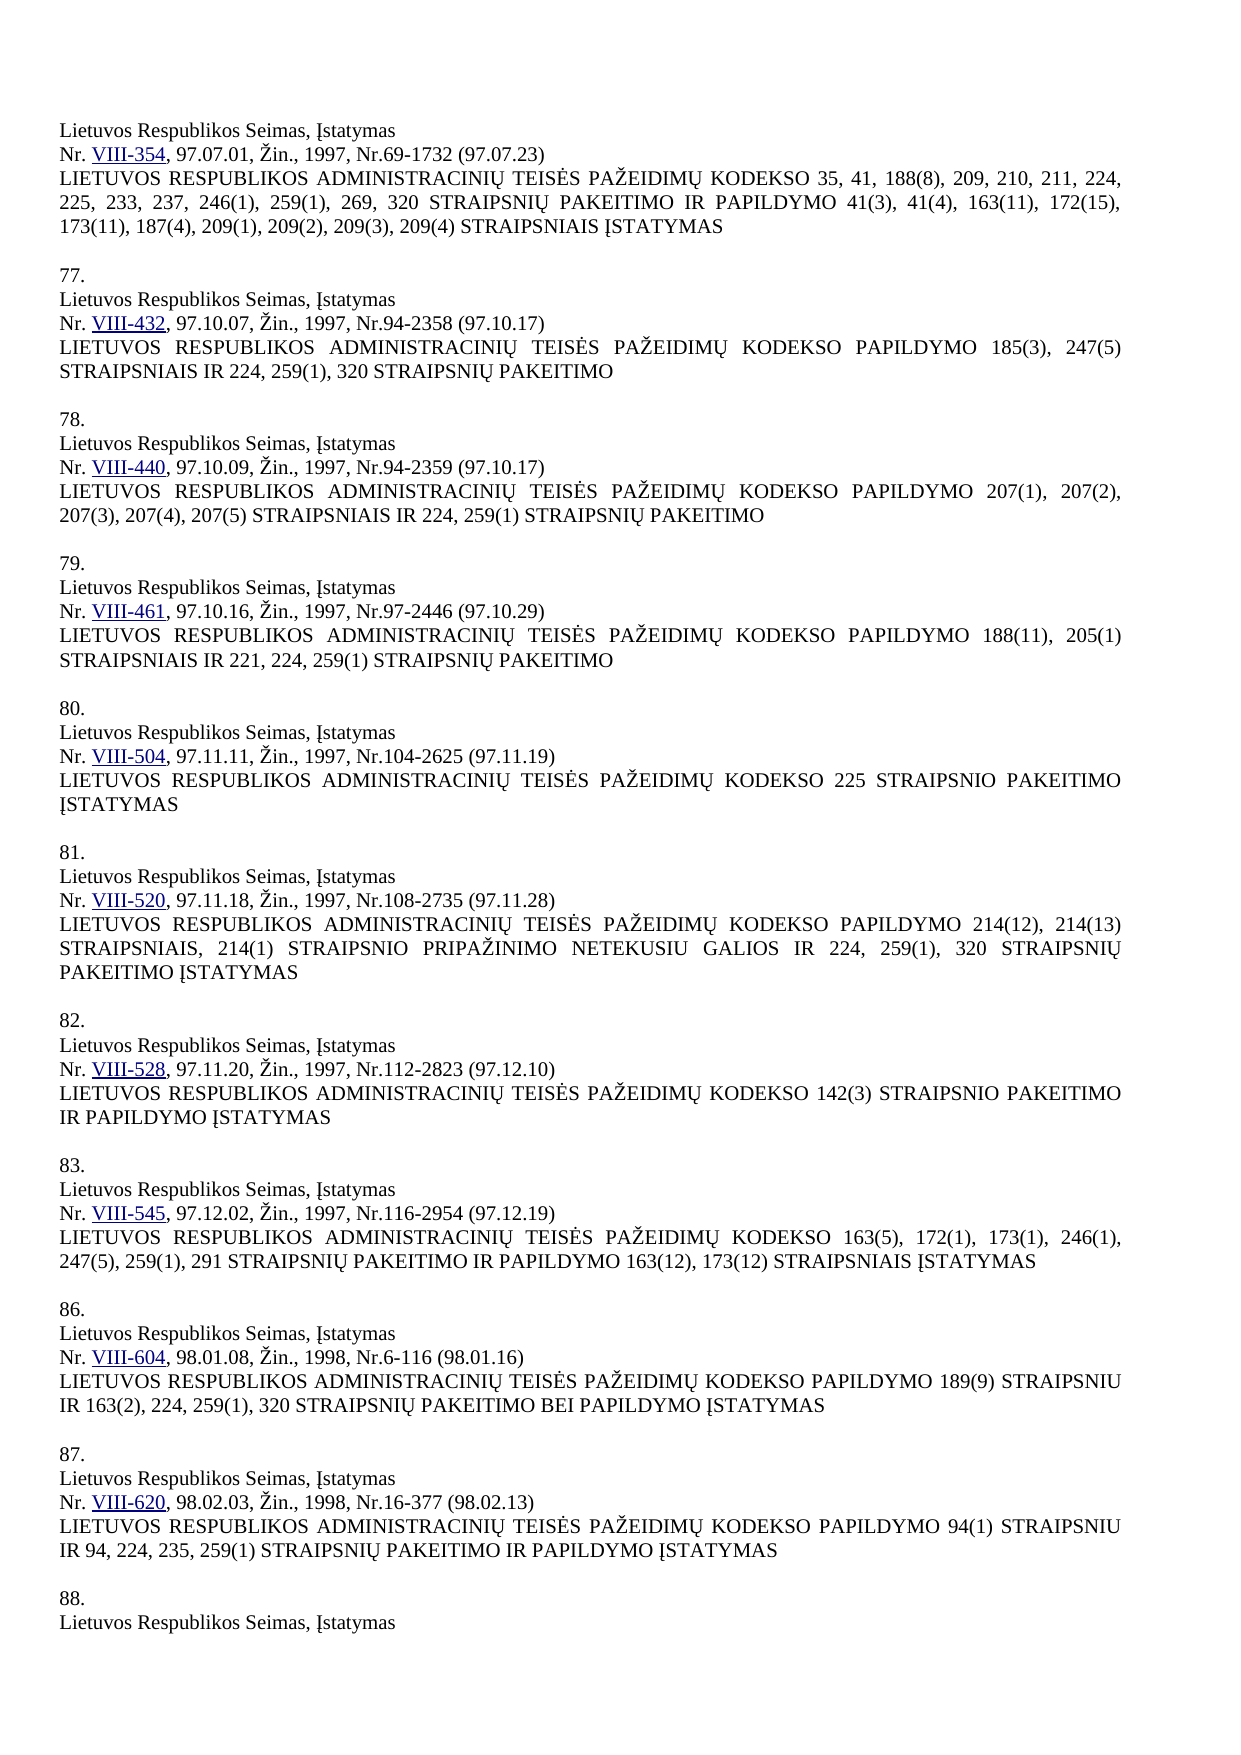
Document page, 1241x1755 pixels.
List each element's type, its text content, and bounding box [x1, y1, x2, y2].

text Lietuvos Respublikos Seimas, Įstatymas [59, 1610, 1122, 1634]
text Nr. VIII-520, 97.11.18, Žin., 1997, Nr.108-2735 (97.11.28) [59, 888, 1122, 912]
text 86. [59, 1297, 1122, 1321]
text Lietuvos Respublikos Seimas, Įstatymas [59, 1321, 1122, 1345]
text Nr. VIII-620, 98.02.03, Žin., 1998, Nr.16-377 (98.02.13) [59, 1490, 1122, 1514]
text LIETUVOS RESPUBLIKOS ADMINISTRACINIŲ TEISĖS PAŽEIDIMŲ KODEKSO PAPILDYMO 189(9) STRAIPSNIU IR 163(2), 224, 259(1), 320 STRAIPSNIŲ PAKEITIMO BEI PAPILDYMO ĮSTATYMAS [59, 1369, 1122, 1417]
text LIETUVOS RESPUBLIKOS ADMINISTRACINIŲ TEISĖS PAŽEIDIMŲ KODEKSO PAPILDYMO 207(1), 207(2), 207(3), 207(4), 207(5) STRAIPSNIAIS IR 224, 259(1) STRAIPSNIŲ PAKEITIMO [59, 479, 1122, 527]
text LIETUVOS RESPUBLIKOS ADMINISTRACINIŲ TEISĖS PAŽEIDIMŲ KODEKSO PAPILDYMO 188(11), 205(1) STRAIPSNIAIS IR 221, 224, 259(1) STRAIPSNIŲ PAKEITIMO [59, 623, 1122, 672]
text Nr. VIII-461, 97.10.16, Žin., 1997, Nr.97-2446 (97.10.29) [59, 599, 1122, 623]
text 80. [59, 696, 1122, 720]
text Lietuvos Respublikos Seimas, Įstatymas [59, 287, 1122, 311]
text Nr. VIII-504, 97.11.11, Žin., 1997, Nr.104-2625 (97.11.19) [59, 744, 1122, 768]
text Nr. VIII-354, 97.07.01, Žin., 1997, Nr.69-1732 (97.07.23) [59, 142, 1122, 166]
text Lietuvos Respublikos Seimas, Įstatymas [59, 1177, 1122, 1201]
text 77. [59, 262, 1122, 287]
text Lietuvos Respublikos Seimas, Įstatymas [59, 1466, 1122, 1490]
text 83. [59, 1153, 1122, 1177]
text Lietuvos Respublikos Seimas, Įstatymas [59, 1032, 1122, 1057]
text LIETUVOS RESPUBLIKOS ADMINISTRACINIŲ TEISĖS PAŽEIDIMŲ KODEKSO 225 STRAIPSNIO PAKEITIMO ĮSTATYMAS [59, 768, 1122, 816]
text 88. [59, 1586, 1122, 1610]
text LIETUVOS RESPUBLIKOS ADMINISTRACINIŲ TEISĖS PAŽEIDIMŲ KODEKSO PAPILDYMO 185(3), 247(5) STRAIPSNIAIS IR 224, 259(1), 320 STRAIPSNIŲ PAKEITIMO [59, 335, 1122, 383]
text 81. [59, 840, 1122, 864]
text Nr. VIII-545, 97.12.02, Žin., 1997, Nr.116-2954 (97.12.19) [59, 1201, 1122, 1225]
text LIETUVOS RESPUBLIKOS ADMINISTRACINIŲ TEISĖS PAŽEIDIMŲ KODEKSO PAPILDYMO 94(1) STRAIPSNIU IR 94, 224, 235, 259(1) STRAIPSNIŲ PAKEITIMO IR PAPILDYMO ĮSTATYMAS [59, 1514, 1122, 1562]
text 87. [59, 1442, 1122, 1466]
text Nr. VIII-440, 97.10.09, Žin., 1997, Nr.94-2359 (97.10.17) [59, 455, 1122, 479]
text Nr. VIII-604, 98.01.08, Žin., 1998, Nr.6-116 (98.01.16) [59, 1345, 1122, 1369]
text LIETUVOS RESPUBLIKOS ADMINISTRACINIŲ TEISĖS PAŽEIDIMŲ KODEKSO PAPILDYMO 214(12), 214(13) STRAIPSNIAIS, 214(1) STRAIPSNIO PRIPAŽINIMO NETEKUSIU GALIOS IR 224, 259(1), 320 STRAIPSNIŲ PAKEITIMO ĮSTATYMAS [59, 912, 1122, 984]
text Nr. VIII-528, 97.11.20, Žin., 1997, Nr.112-2823 (97.12.10) [59, 1057, 1122, 1081]
text Lietuvos Respublikos Seimas, Įstatymas [59, 575, 1122, 599]
text 79. [59, 551, 1122, 575]
text 78. [59, 407, 1122, 431]
text LIETUVOS RESPUBLIKOS ADMINISTRACINIŲ TEISĖS PAŽEIDIMŲ KODEKSO 142(3) STRAIPSNIO PAKEITIMO IR PAPILDYMO ĮSTATYMAS [59, 1081, 1122, 1129]
text Lietuvos Respublikos Seimas, Įstatymas [59, 720, 1122, 744]
text Lietuvos Respublikos Seimas, Įstatymas [59, 118, 1122, 142]
text Lietuvos Respublikos Seimas, Įstatymas [59, 864, 1122, 888]
text Nr. VIII-432, 97.10.07, Žin., 1997, Nr.94-2358 (97.10.17) [59, 311, 1122, 335]
text LIETUVOS RESPUBLIKOS ADMINISTRACINIŲ TEISĖS PAŽEIDIMŲ KODEKSO 35, 41, 188(8), 209, 210, 211, 224, 225, 233, 237, 246(1), 259(1), 269, 320 STRAIPSNIŲ PAKEITIMO IR PAPILDYMO 41(3), 41(4), 163(11), 172(15), 173(11), 187(4), 209(1), 209(2), 209(3), 209(4) STRAIPSNIAIS ĮSTATYMAS [59, 166, 1122, 238]
text Lietuvos Respublikos Seimas, Įstatymas [59, 431, 1122, 455]
text 82. [59, 1008, 1122, 1032]
text LIETUVOS RESPUBLIKOS ADMINISTRACINIŲ TEISĖS PAŽEIDIMŲ KODEKSO 163(5), 172(1), 173(1), 246(1), 247(5), 259(1), 291 STRAIPSNIŲ PAKEITIMO IR PAPILDYMO 163(12), 173(12) STRAIPSNIAIS ĮSTATYMAS [59, 1225, 1122, 1273]
